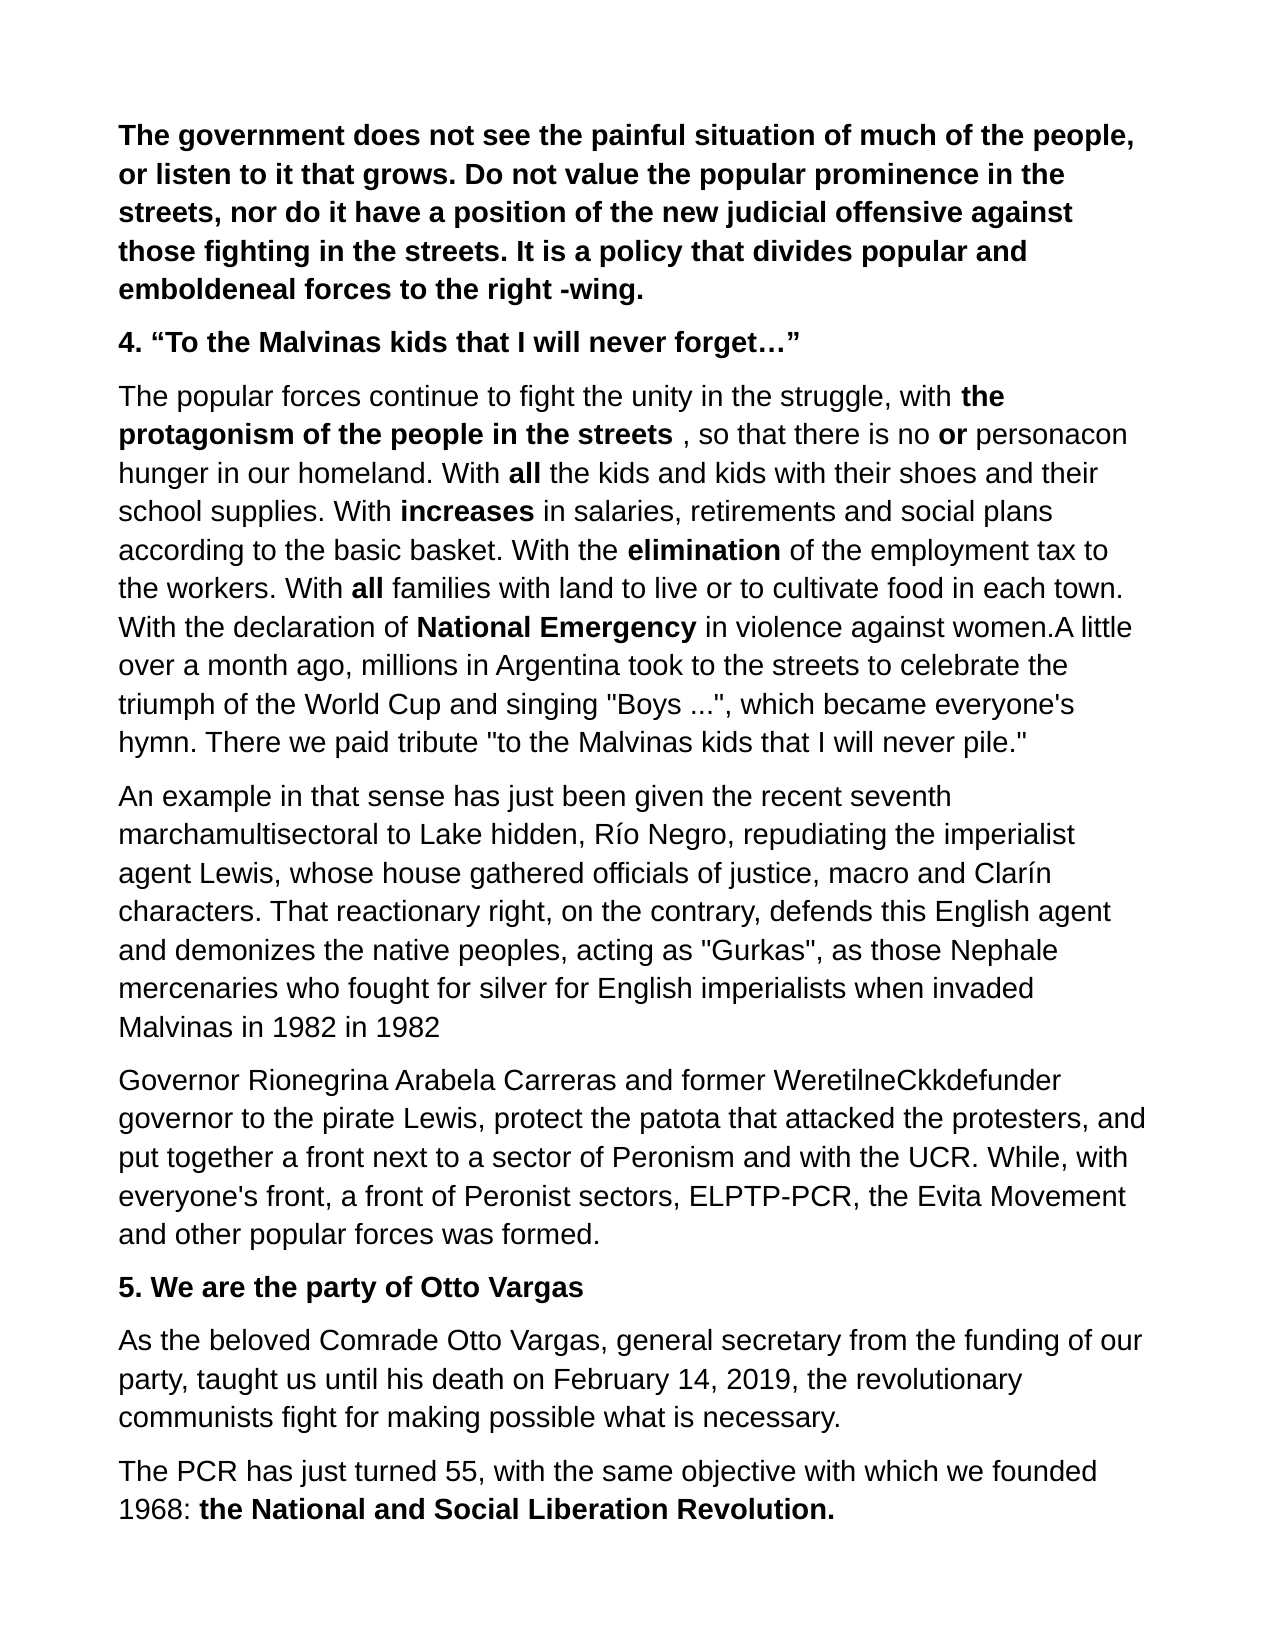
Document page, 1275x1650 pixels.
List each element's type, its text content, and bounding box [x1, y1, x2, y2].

text An example in that sense has just been given the recent seventh marchamultisectoral to Lake hidden, Río Negro, repudiating the imperialist agent Lewis, whose house gathered officials of justice, macro and Clarín characters. That reactionary right, on the contrary, defends this English agent and demonizes the native peoples, acting as "Gurkas", as those Nephale mercenaries who fought for silver for English imperialists when invaded Malvinas in 1982 in 1982 [118, 778, 1157, 1043]
text The PCR has just turned 55, with the same objective with which we founded 1968: the National and Social Liberation Revolution. [118, 1453, 1157, 1526]
text The popular forces continue to fight the unity in the struggle, with the protagonism of the people in the streets , so that there is no or personacon hunger in our homeland. With all the kids and kids with their shoes and their school supplies. With increases in salaries, retirements and social plans according to the basic basket. With the elimination of the employment tax to the workers. With all families with land to live or to cultivate food in each town. With the declaration of National Emergency in violence against women.A little over a month ago, millions in Argentina took to the streets to celebrate the triumph of the World Cup and singing "Boys ...", which became everyone's hymn. There we paid tribute "to the Malvinas kids that I will never pile." [118, 378, 1157, 759]
text 5. We are the party of Otto Vargas [118, 1270, 1157, 1304]
text Governor Rionegrina Arabela Carreras and former WeretilneCkkdefunder governor to the pirate Lewis, protect the patota that attacked the protesters, and put together a front next to a sector of Peronism and with the UCR. While, with everyone's front, a front of Peronist sectors, ELPTP-PCR, the Evita Movement and other popular forces was formed. [118, 1063, 1157, 1251]
text The government does not see the painful situation of much of the people, or listen to it that grows. Do not value the popular prominence in the streets, nor do it have a position of the new judicial offensive against those fighting in the streets. It is a policy that divides popular and emboldeneal forces to the right -wing. [118, 118, 1157, 306]
text 4. “To the Malvinas kids that I will never forget…” [118, 325, 1157, 359]
text As the beloved Comrade Otto Vargas, general secretary from the funding of our party, taught us until his death on February 14, 2019, the revolutionary communists fight for making possible what is necessary. [118, 1323, 1157, 1434]
